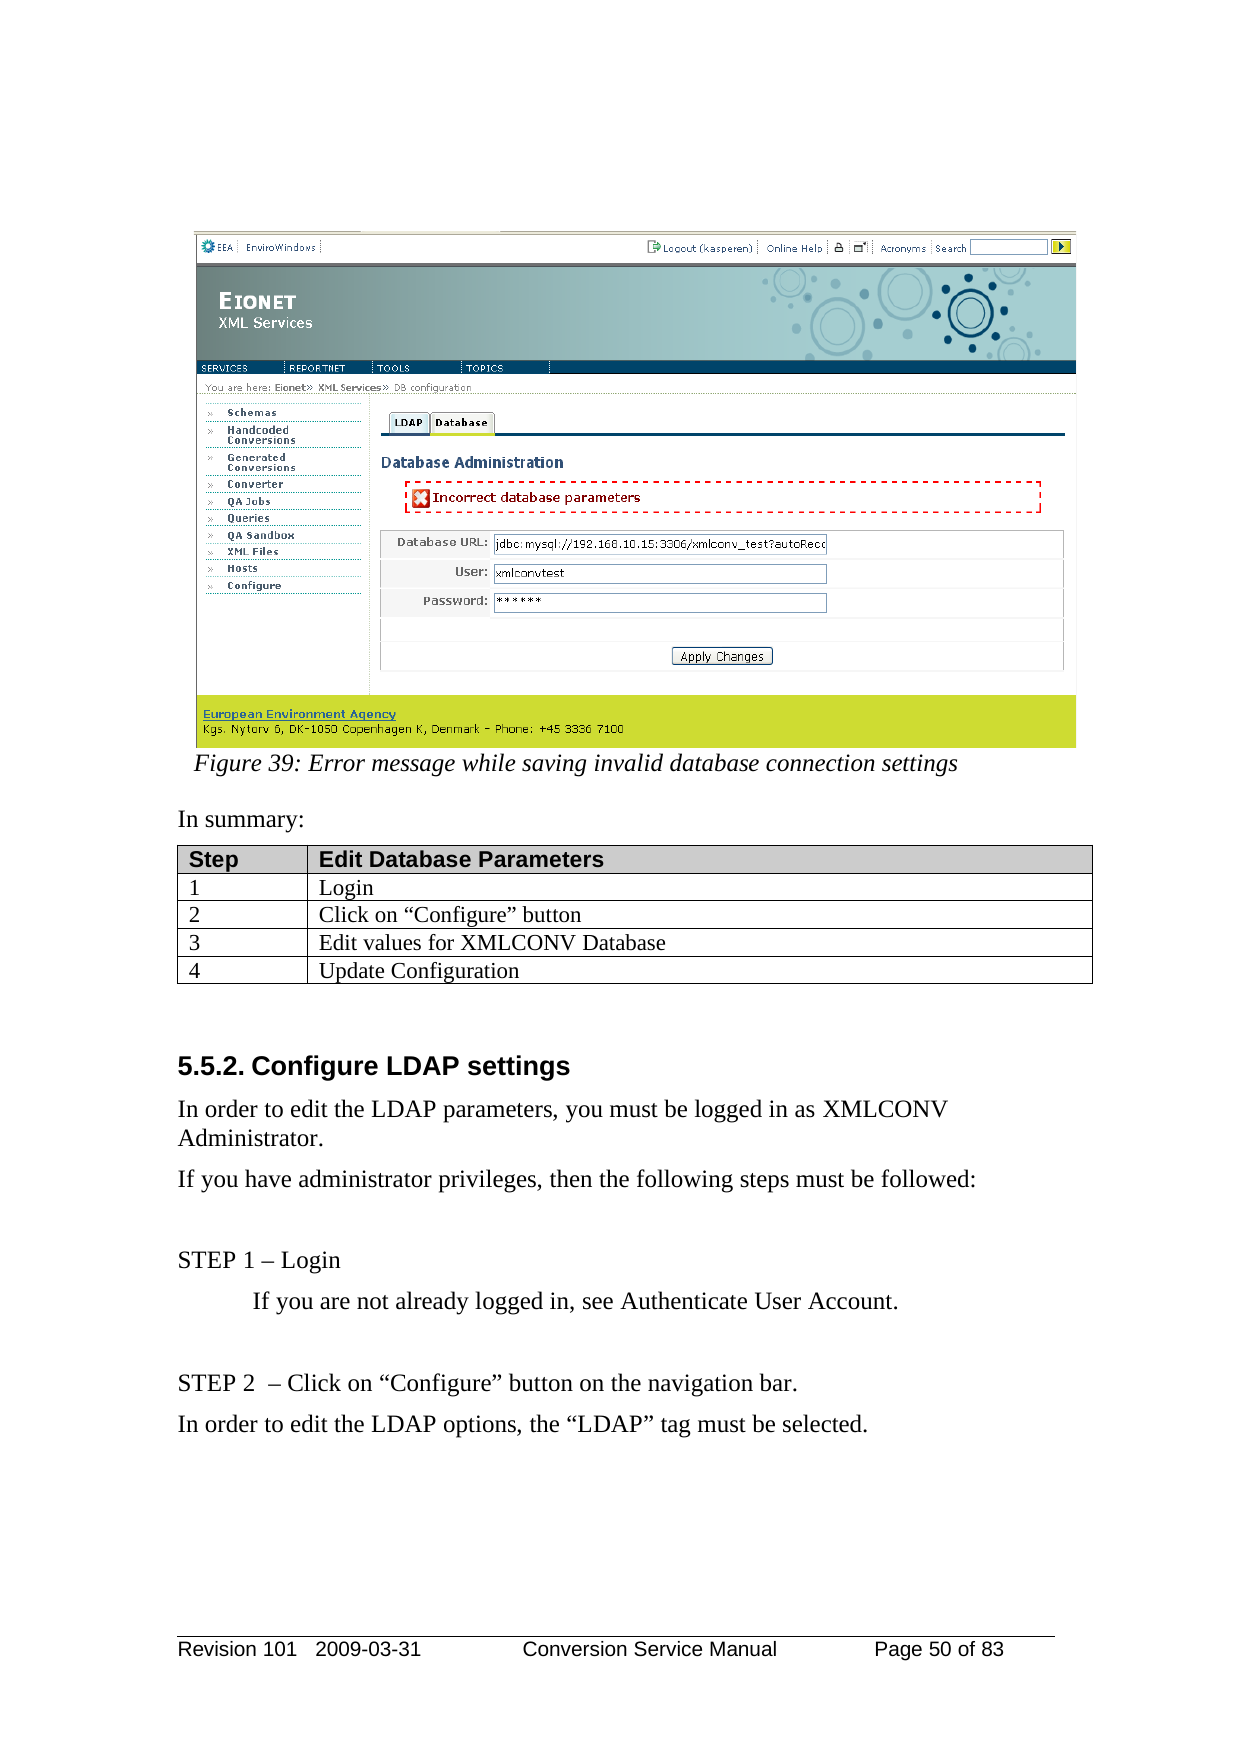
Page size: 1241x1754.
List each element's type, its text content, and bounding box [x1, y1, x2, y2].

text In order to edit the LDAP options, the “LDAP” tag must be selected. [177, 1408, 1092, 1437]
text STEP 2 – Click on “Configure” button on the navigation bar. [177, 1368, 1092, 1397]
table_header Step [178, 846, 307, 873]
text STEP 1 – Login [177, 1245, 1092, 1274]
table_cell Update Configuration [308, 957, 1092, 983]
text In summary: [177, 804, 1092, 833]
table_header Edit Database Parameters [308, 846, 1092, 873]
table_cell 4 [178, 957, 307, 983]
text If you are not already logged in, see Authenticate User Account. [177, 1286, 1092, 1315]
table_cell 1 [178, 874, 307, 900]
table_cell 3 [178, 929, 307, 956]
table_cell 2 [178, 901, 307, 928]
text Figure 39: Error message while saving invalid database connection settings [194, 749, 1076, 777]
table_cell Login [308, 874, 1092, 900]
table_cell Edit values for XMLCONV Database [308, 929, 1092, 956]
table_cell Click on “Configure” button [308, 901, 1092, 928]
text If you have administrator privileges, then the following steps must be followed: [177, 1163, 1092, 1192]
subtitle Configure LDAP settings [177, 1050, 1092, 1081]
text In order to edit the LDAP parameters, you must be logged in as XMLCONV Administrator. [177, 1093, 1092, 1152]
